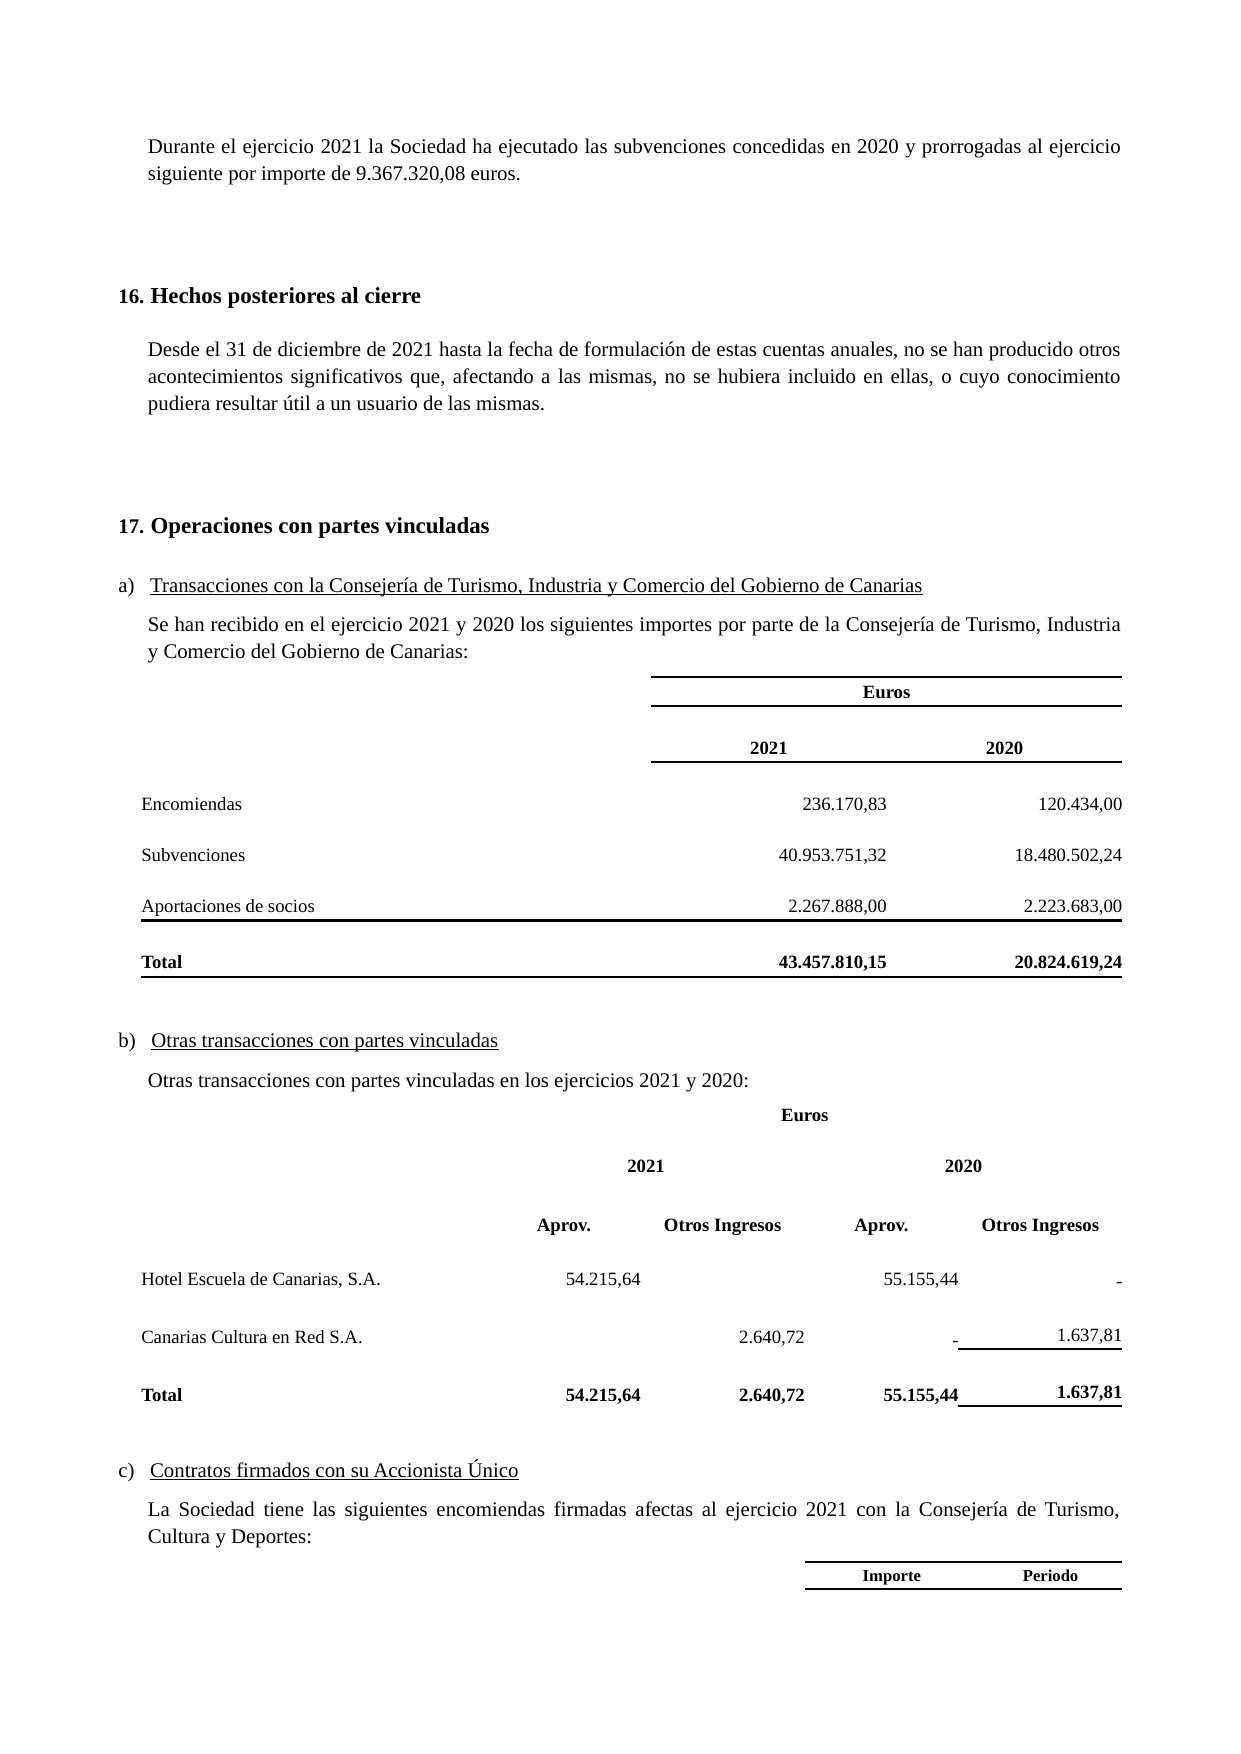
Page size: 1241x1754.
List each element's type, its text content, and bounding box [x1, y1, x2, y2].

table_cell Encomiendas [118, 793, 651, 844]
table_cell 2020 [805, 1155, 1122, 1206]
table_cell 2021 [487, 1155, 804, 1206]
text La Sociedad tiene las siguientes encomiendas firmadas afectas al ejercicio 2021 con la Consejería de Turismo, Cultura y Deportes: [148, 1494, 1122, 1548]
table_cell [651, 763, 886, 793]
table_cell [641, 1265, 804, 1323]
table_header Periodo [979, 1563, 1122, 1588]
table_cell 2.267.888,00 [651, 895, 886, 919]
table_cell 2.640,72 [641, 1381, 804, 1437]
table_cell - [805, 1323, 958, 1381]
table_cell Subvenciones [118, 844, 651, 895]
table_cell [651, 978, 886, 1007]
table_cell 2.223.683,00 [886, 895, 1122, 919]
table_cell [886, 763, 1122, 793]
table_cell [118, 1206, 487, 1264]
table_cell 20.824.619,24 [886, 951, 1122, 976]
table_cell Aprov. [805, 1206, 958, 1264]
table_header [118, 1104, 487, 1155]
table_header [805, 1590, 979, 1620]
table_cell Total [118, 1381, 487, 1437]
table_cell [958, 1350, 1122, 1381]
table_cell 55.155,44 [805, 1381, 958, 1437]
table_cell 43.457.810,15 [651, 951, 886, 976]
table_cell [651, 922, 886, 951]
table_cell Otros Ingresos [958, 1206, 1122, 1264]
table_cell Total [118, 951, 651, 1007]
text b) Otras transacciones con partes vinculadas [118, 1028, 1122, 1052]
table_cell 120.434,00 [886, 793, 1122, 844]
text 17. Operaciones con partes vinculadas [118, 510, 1122, 539]
table_cell Hotel Escuela de Canarias, S.A. [118, 1265, 487, 1323]
table_cell [886, 978, 1122, 1007]
table_cell 55.155,44 [805, 1265, 958, 1323]
table_header Euros [487, 1104, 1122, 1155]
text c) Contratos firmados con su Accionista Único [118, 1458, 1122, 1482]
text Otras transacciones con partes vinculadas en los ejercicios 2021 y 2020: [148, 1064, 1122, 1092]
table_cell Otros Ingresos [641, 1206, 804, 1264]
table_cell [958, 1407, 1122, 1437]
text Se han recibido en el ejercicio 2021 y 2020 los siguientes importes por parte de la Consejería de Turismo, Industria y Comercio del Gobierno de Canarias: [148, 609, 1122, 663]
table_header [651, 707, 1122, 737]
text a) Transacciones con la Consejería de Turismo, Industria y Comercio del Gobierno de Canarias [118, 573, 1122, 597]
table_header Euros [651, 678, 1122, 705]
table_cell Aportaciones de socios [118, 895, 651, 951]
text Desde el 31 de diciembre de 2021 hasta la fecha de formulación de estas cuentas anuales, no se han producido otros acontecimientos significativos que, afectando a las mismas, no se hubiera incluido en ellas, o cuyo conocimiento pudiera resultar útil a un usuario de las mismas. [148, 334, 1122, 415]
table_header Importe [805, 1563, 979, 1588]
table_cell - [958, 1265, 1122, 1323]
table_cell 1.637,81 [958, 1323, 1122, 1348]
table_cell [118, 737, 651, 793]
table_cell 18.480.502,24 [886, 844, 1122, 895]
table_cell 2021 [651, 737, 886, 761]
table_cell 1.637,81 [958, 1381, 1122, 1405]
table_cell 40.953.751,32 [651, 844, 886, 895]
table_cell 54.215,64 [487, 1381, 641, 1437]
table_cell [118, 1155, 487, 1206]
table_cell 2.640,72 [641, 1323, 804, 1381]
table_cell [886, 922, 1122, 951]
text 16. Hechos posteriores al cierre [118, 280, 1122, 309]
table_cell 2020 [886, 737, 1122, 761]
table_header [118, 676, 651, 737]
text Durante el ejercicio 2021 la Sociedad ha ejecutado las subvenciones concedidas en 2020 y prorrogadas al ejercicio siguiente por importe de 9.367.320,08 euros. [148, 131, 1122, 185]
table_cell [487, 1323, 641, 1381]
table_header [118, 1561, 804, 1620]
table_cell 236.170,83 [651, 793, 886, 844]
table_cell 54.215,64 [487, 1265, 641, 1323]
table_header [979, 1590, 1122, 1620]
table_cell Aprov. [487, 1206, 641, 1264]
table_cell Canarias Cultura en Red S.A. [118, 1323, 487, 1381]
